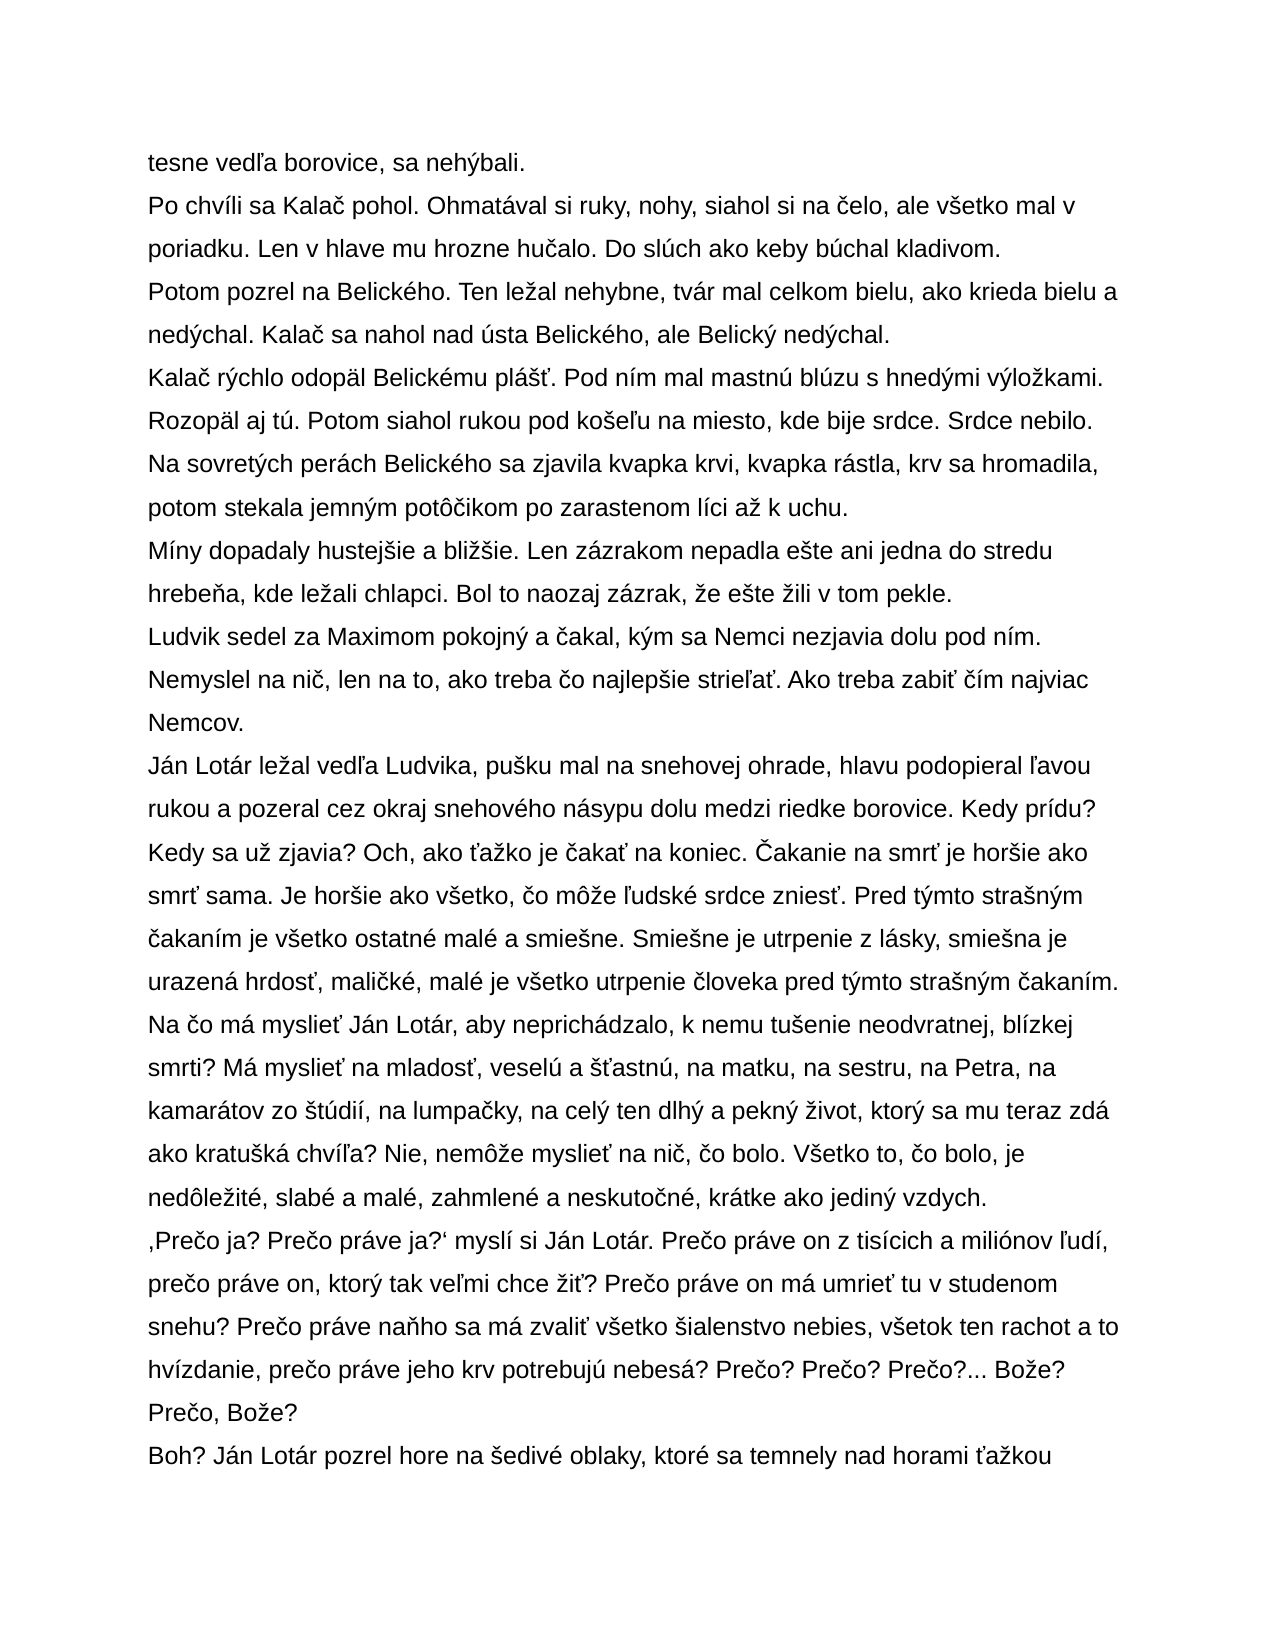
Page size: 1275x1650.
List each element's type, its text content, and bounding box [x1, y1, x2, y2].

text Boh? Ján Lotár pozrel hore na šedivé oblaky, ktoré sa temnely nad horami ťažkou [148, 1441, 1127, 1470]
text tesne vedľa borovice, sa nehýbali. [148, 148, 1127, 176]
text Míny dopadaly hustejšie a bližšie. Len zázrakom nepadla ešte ani jedna do stredu hrebeňa, kde ležali chlapci. Bol to naozaj zázrak, že ešte žili v tom pekle. [148, 536, 1127, 608]
text Ludvik sedel za Maximom pokojný a čakal, kým sa Nemci nezjavia dolu pod ním. Nemyslel na nič, len na to, ako treba čo najlepšie strieľať. Ako treba zabiť čím najviac Nemcov. [148, 622, 1127, 737]
text Potom pozrel na Belického. Ten ležal nehybne, tvár mal celkom bielu, ako krieda bielu a nedýchal. Kalač sa nahol nad ústa Belického, ale Belický nedýchal. [148, 277, 1127, 349]
text Kalač rýchlo odopäl Belickému plášť. Pod ním mal mastnú blúzu s hnedými výložkami. Rozopäl aj tú. Potom siahol rukou pod košeľu na miesto, kde bije srdce. Srdce nebilo. Na sovretých perách Belického sa zjavila kvapka krvi, kvapka rástla, krv sa hromadila, potom stekala jemným potôčikom po zarastenom líci až k uchu. [148, 363, 1127, 521]
text Ján Lotár ležal vedľa Ludvika, pušku mal na snehovej ohrade, hlavu podopieral ľavou rukou a pozeral cez okraj snehového násypu dolu medzi riedke borovice. Kedy prídu? Kedy sa už zjavia? Och, ako ťažko je čakať na koniec. Čakanie na smrť je horšie ako smrť sama. Je horšie ako všetko, čo môže ľudské srdce zniesť. Pred týmto strašným čakaním je všetko ostatné malé a smiešne. Smiešne je utrpenie z lásky, smiešna je urazená hrdosť, maličké, malé je všetko utrpenie človeka pred týmto strašným čakaním. [148, 751, 1127, 996]
text ,Prečo ja? Prečo práve ja?‘ myslí si Ján Lotár. Prečo práve on z tisícich a miliónov ľudí, prečo práve on, ktorý tak veľmi chce žiť? Prečo práve on má umrieť tu v studenom snehu? Prečo práve naňho sa má zvaliť všetko šialenstvo nebies, všetok ten rachot a to hvízdanie, prečo práve jeho krv potrebujú nebesá? Prečo? Prečo? Prečo?... Bože? Prečo, Bože? [148, 1226, 1127, 1427]
text Po chvíli sa Kalač pohol. Ohmatával si ruky, nohy, siahol si na čelo, ale všetko mal v poriadku. Len v hlave mu hrozne hučalo. Do slúch ako keby búchal kladivom. [148, 191, 1127, 263]
text Na čo má myslieť Ján Lotár, aby neprichádzalo, k nemu tušenie neodvratnej, blízkej smrti? Má myslieť na mladosť, veselú a šťastnú, na matku, na sestru, na Petra, na kamarátov zo štúdií, na lumpačky, na celý ten dlhý a pekný život, ktorý sa mu teraz zdá ako kratušká chvíľa? Nie, nemôže myslieť na nič, čo bolo. Všetko to, čo bolo, je nedôležité, slabé a malé, zahmlené a neskutočné, krátke ako jediný vzdych. [148, 1010, 1127, 1211]
